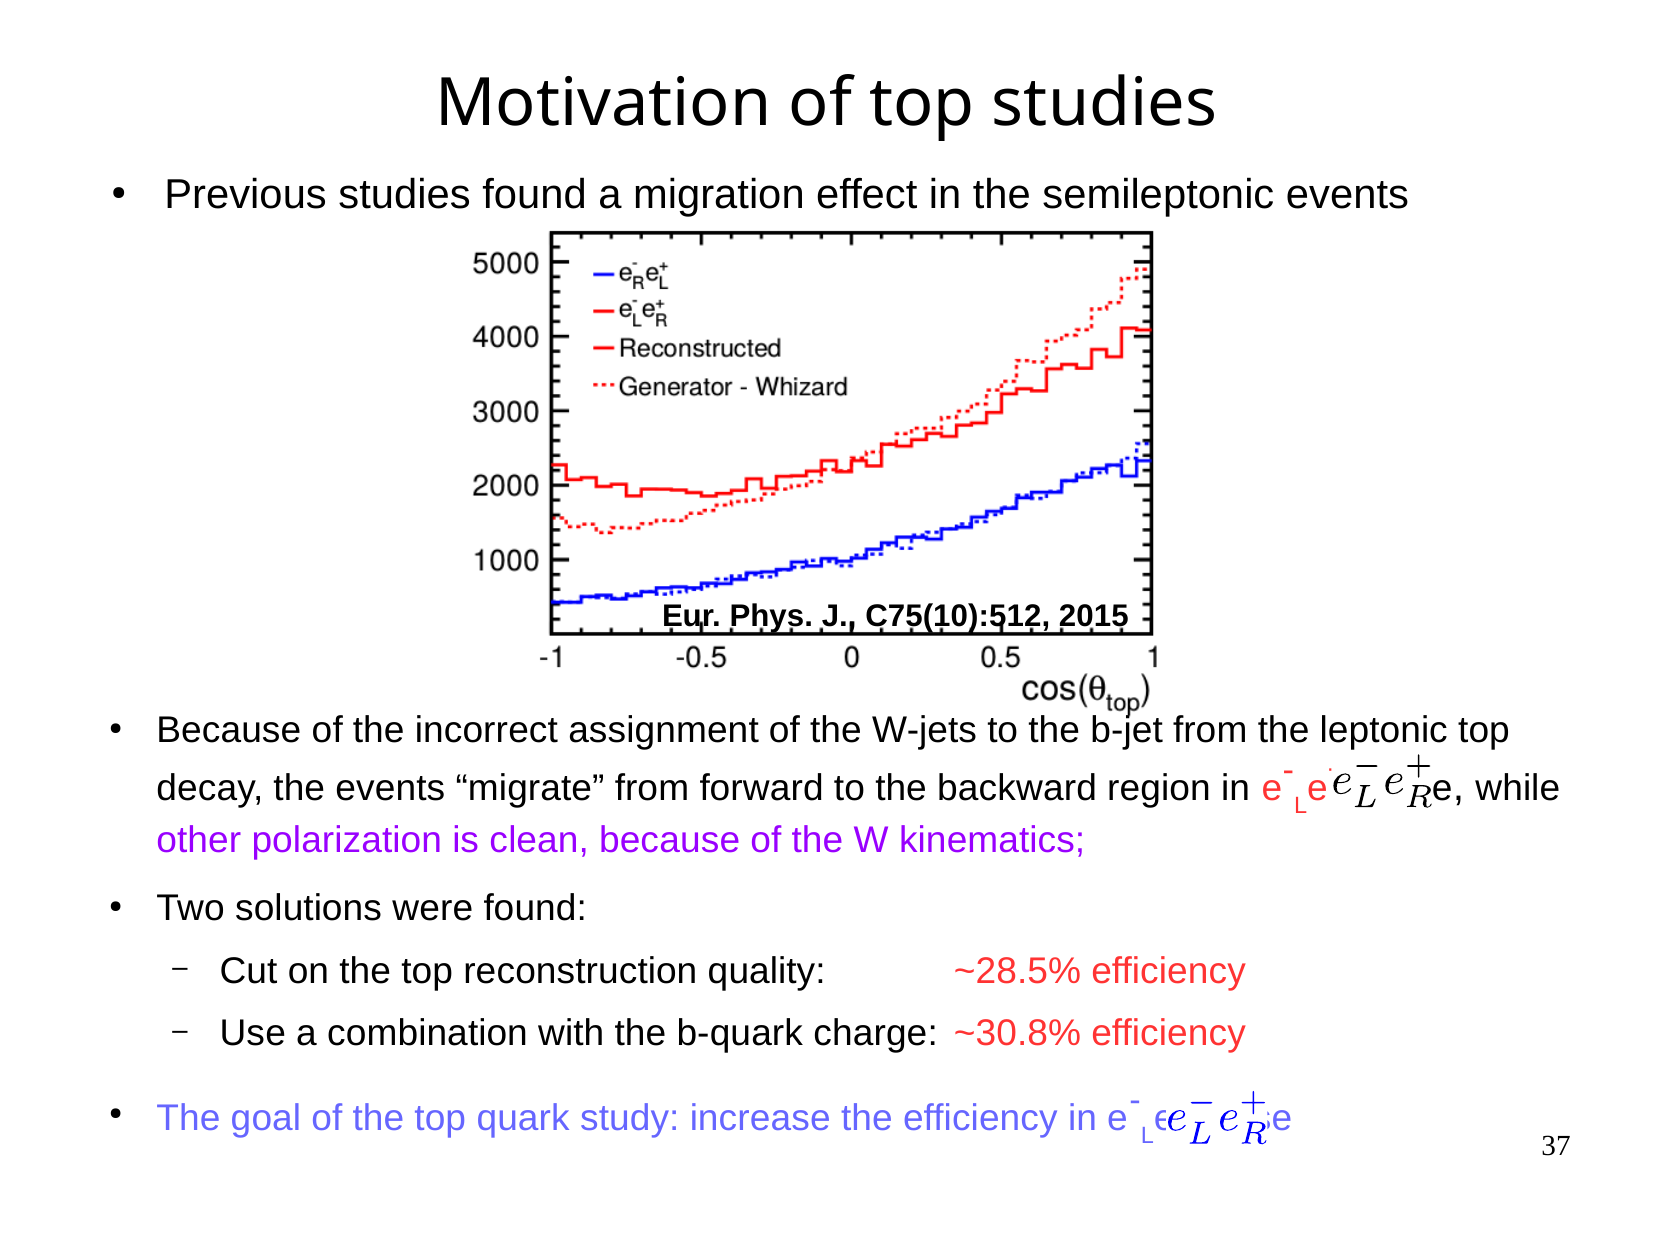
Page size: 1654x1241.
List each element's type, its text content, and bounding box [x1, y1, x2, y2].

picture [459, 319, 1209, 708]
list Previous studies found a migration effect in the semileptonic events [93, 171, 1605, 319]
list Because of the incorrect assignment of the W-jets to the b-jet from the leptonic top decay, the events “migrate” from forward to the backward region in e-Le+ case, while other polarization is clean, because of the W kinematics; Two solutions were found: Cut on the top reconstruction quality: ~28.5% efficiency Use a combination with the b-quark charge: ~30.8% efficiency The goal of the top quark study: increase the efficiency in e-Le+ case [93, 708, 1605, 1151]
text_box [1331, 754, 1433, 808]
text_box [1166, 1090, 1268, 1145]
title Motivation of top studies [82, 49, 1571, 151]
text_box Eur. Phys. J., C75(10):512, 2015 [609, 591, 1183, 649]
